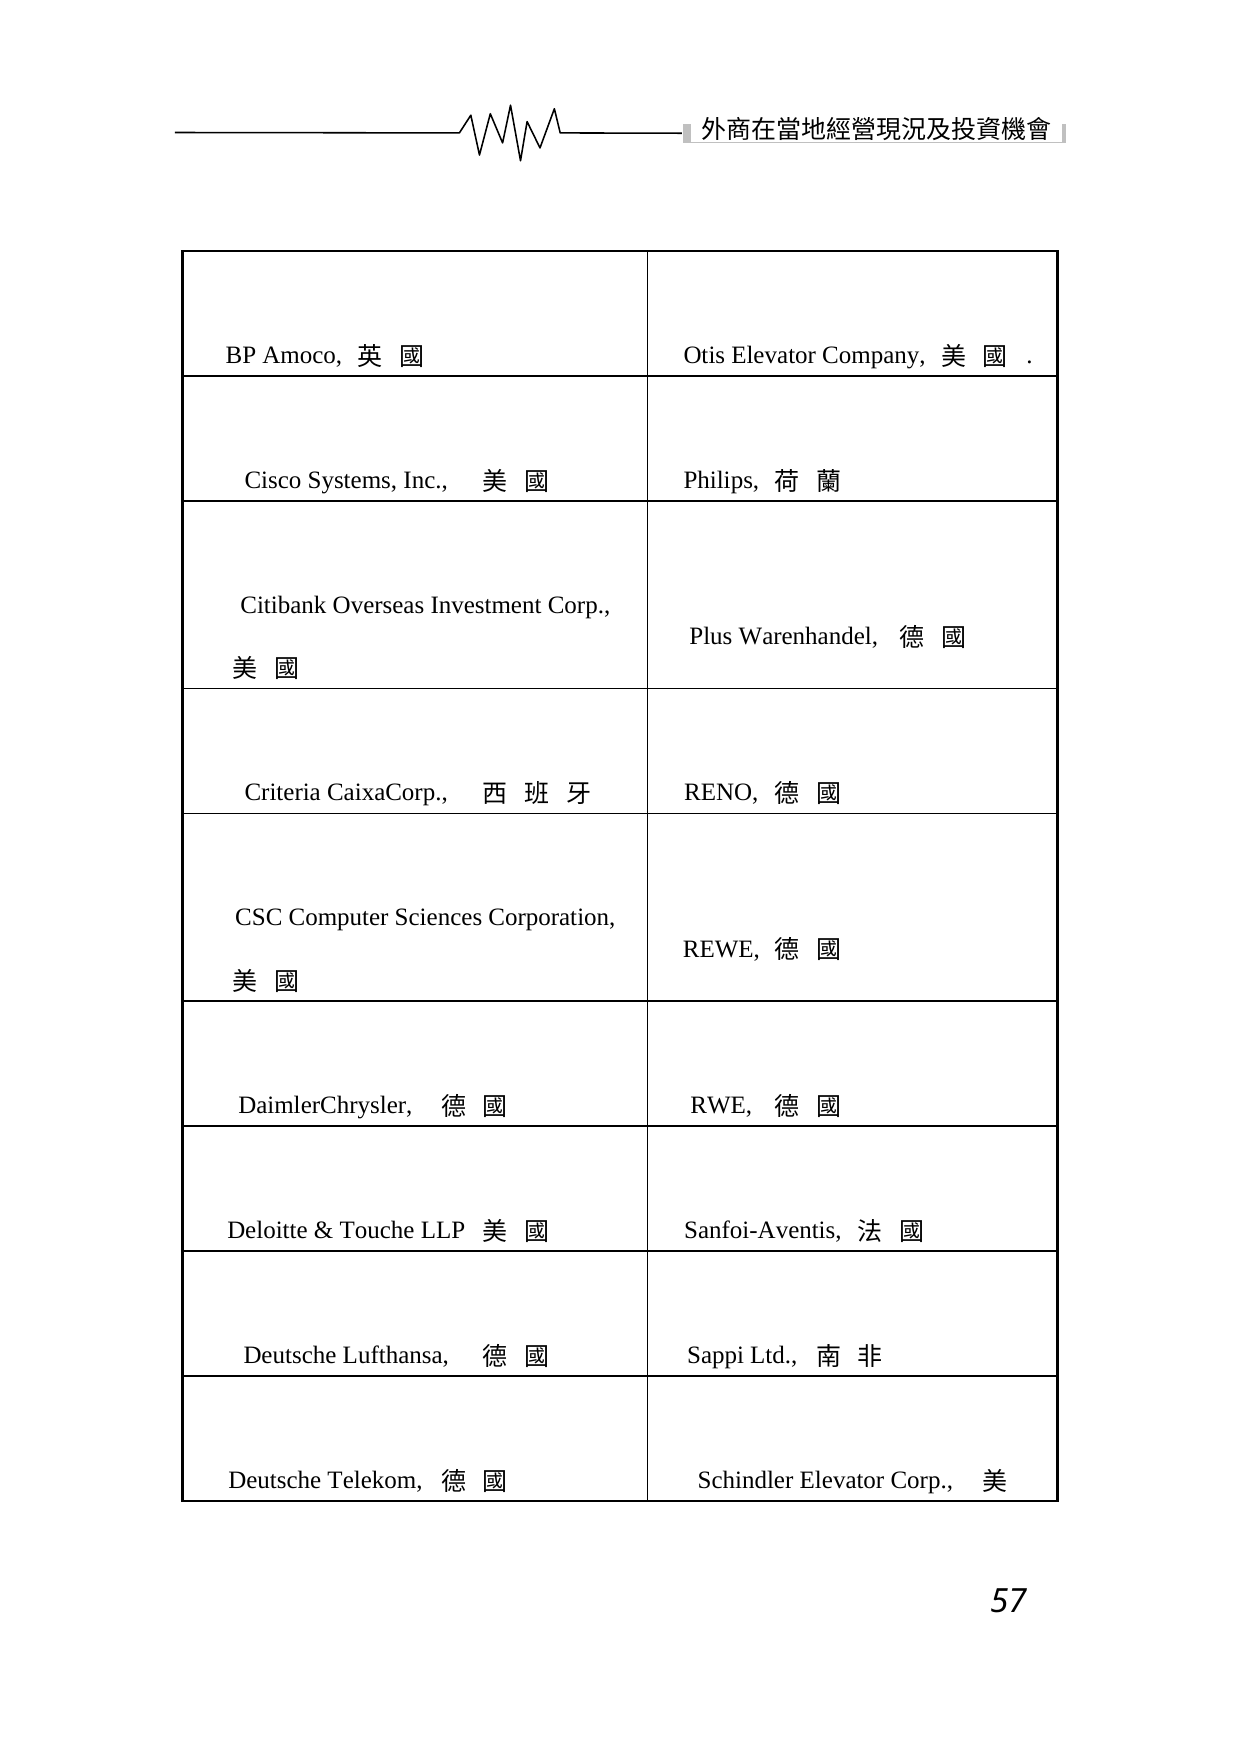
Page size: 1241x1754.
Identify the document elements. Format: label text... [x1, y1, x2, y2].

table_cell Philips, 荷蘭 [648, 377, 1056, 500]
table_cell CSC Computer Sciences Corporation, 美國 [184, 814, 647, 1000]
table_cell REWE, 德國 [648, 814, 1056, 1000]
table_cell BP Amoco, 英國 [184, 252, 647, 375]
table_cell Deutsche Lufthansa, 德國 [184, 1252, 647, 1375]
table_cell Deutsche Telekom, 德國 [184, 1377, 647, 1500]
table_cell RWE, 德國 [648, 1002, 1056, 1125]
table_cell Citibank Overseas Investment Corp., 美國 [184, 502, 647, 688]
table_cell Sanfoi-Aventis, 法國 [648, 1127, 1056, 1250]
table_cell Schindler Elevator Corp., 美 [648, 1377, 1056, 1500]
table_cell DaimlerChrysler, 德國 [184, 1002, 647, 1125]
table_cell Sappi Ltd., 南非 [648, 1252, 1056, 1375]
table_cell Plus Warenhandel, 德國 [648, 502, 1056, 688]
table_cell Otis Elevator Company, 美國. [648, 252, 1056, 375]
table_cell RENO, 德國 [648, 689, 1056, 813]
table_cell Deloitte & Touche LLP 美國 [184, 1127, 647, 1250]
table_cell Criteria CaixaCorp., 西班牙 [184, 689, 647, 813]
table_cell Cisco Systems, Inc., 美國 [184, 377, 647, 500]
